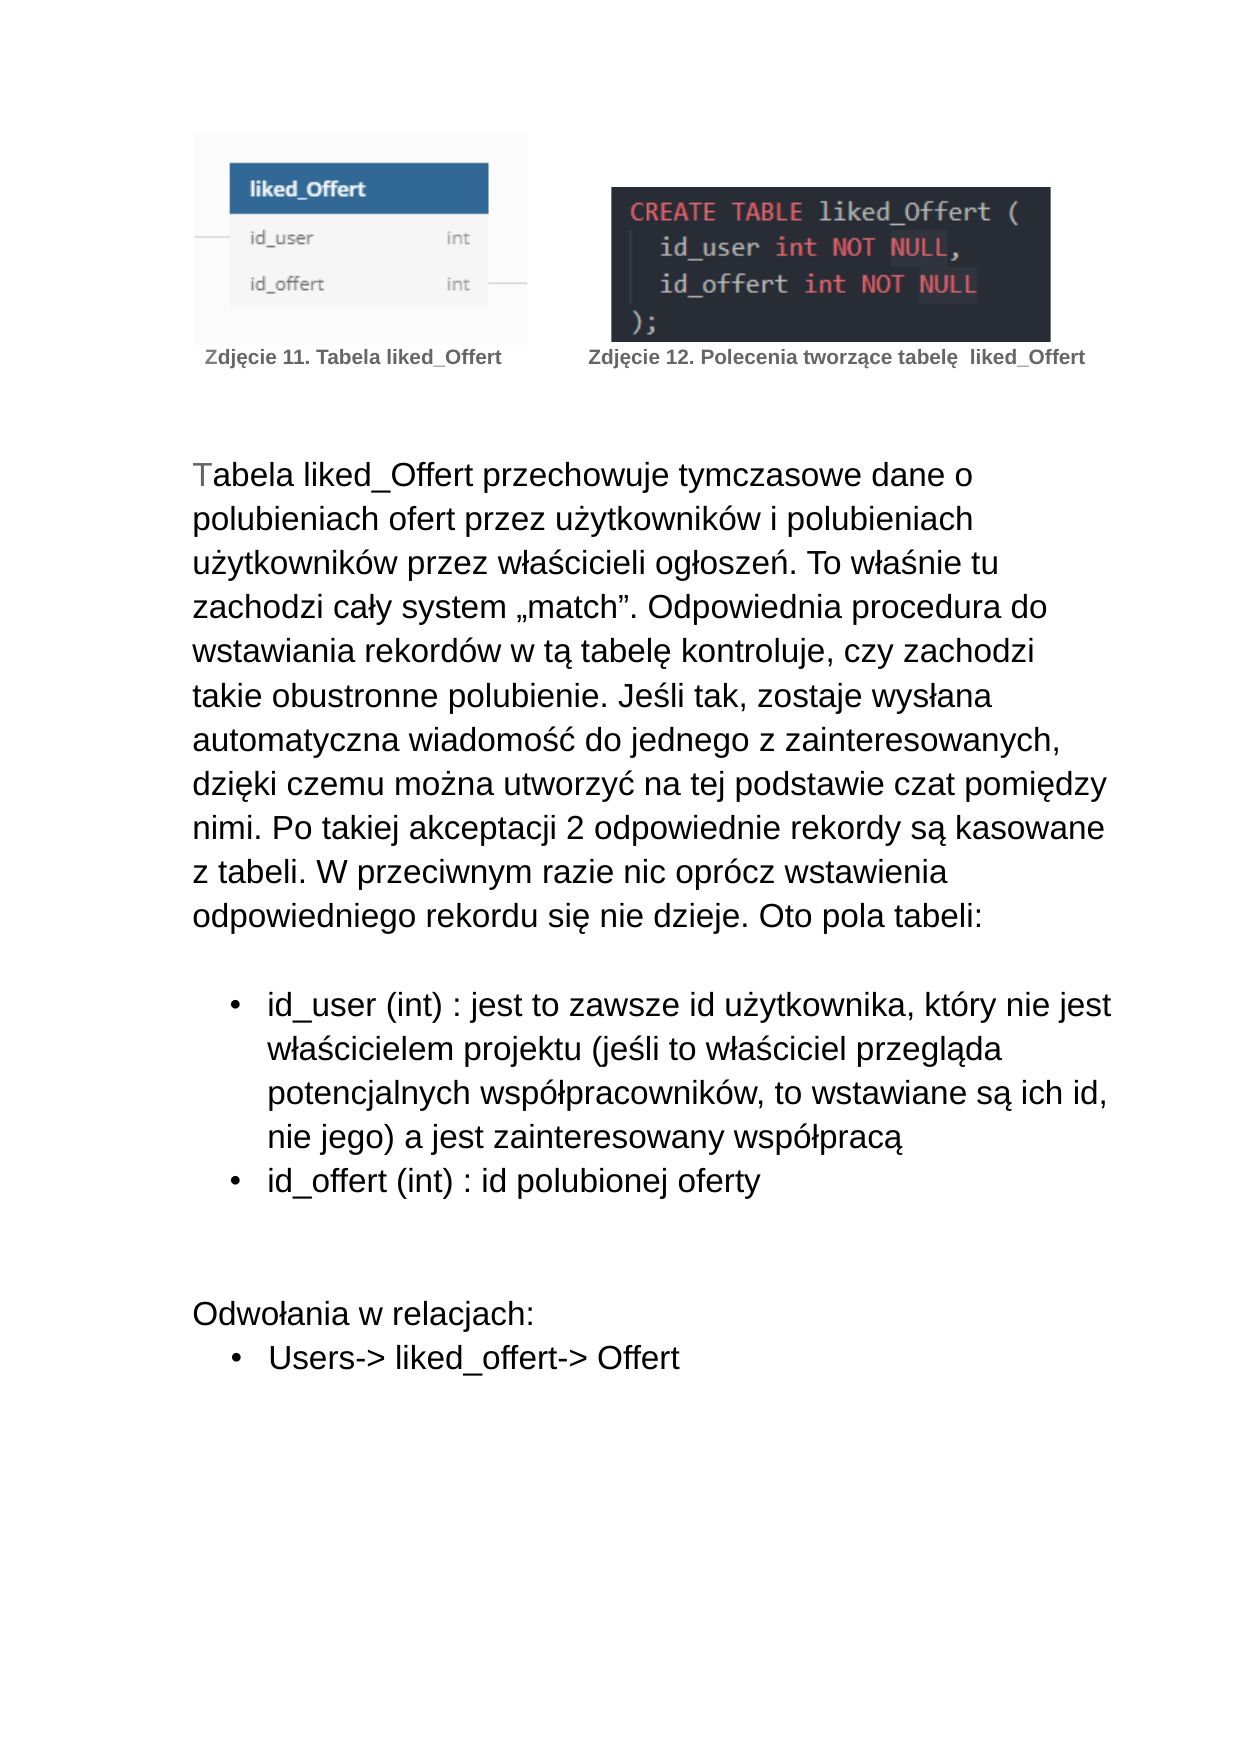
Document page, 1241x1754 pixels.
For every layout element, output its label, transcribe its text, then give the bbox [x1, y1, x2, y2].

list id_user (int) : jest to zawsze id użytkownika, który nie jest właścicielem projektu (jeśli to właściciel przegląda potencjalnych współpracowników, to wstawiane są ich id, nie jego) a jest zainteresowany współpracą [229, 985, 1122, 1156]
text Odwołania w relacjach: [118, 1294, 1122, 1333]
text Tabela liked_Offert przechowuje tymczasowe dane o polubieniach ofert przez użytkowników i polubieniach użytkowników przez właścicieli ogłoszeń. To właśnie tu zachodzi cały system „match”. Odpowiednia procedura do wstawiania rekordów w tą tabelę kontroluje, czy zachodzi takie obustronne polubienie. Jeśli tak, zostaje wysłana automatyczna wiadomość do jednego z zainteresowanych, dzięki czemu można utworzyć na tej podstawie czat pomiędzy nimi. Po takiej akceptacji 2 odpowiednie rekordy są kasowane z tabeli. W przeciwnym razie nic oprócz wstawienia odpowiedniego rekordu się nie dzieje. Oto pola tabeli: [118, 455, 1122, 935]
text Zdjęcie 11. Tabela liked_Offert Zdjęcie 12. Polecenia tworzące tabelę liked_Offert [118, 118, 1122, 369]
list id_offert (int) : id polubionej oferty [229, 1162, 1122, 1200]
list Users-> liked_offert-> Offert [231, 1338, 1122, 1377]
